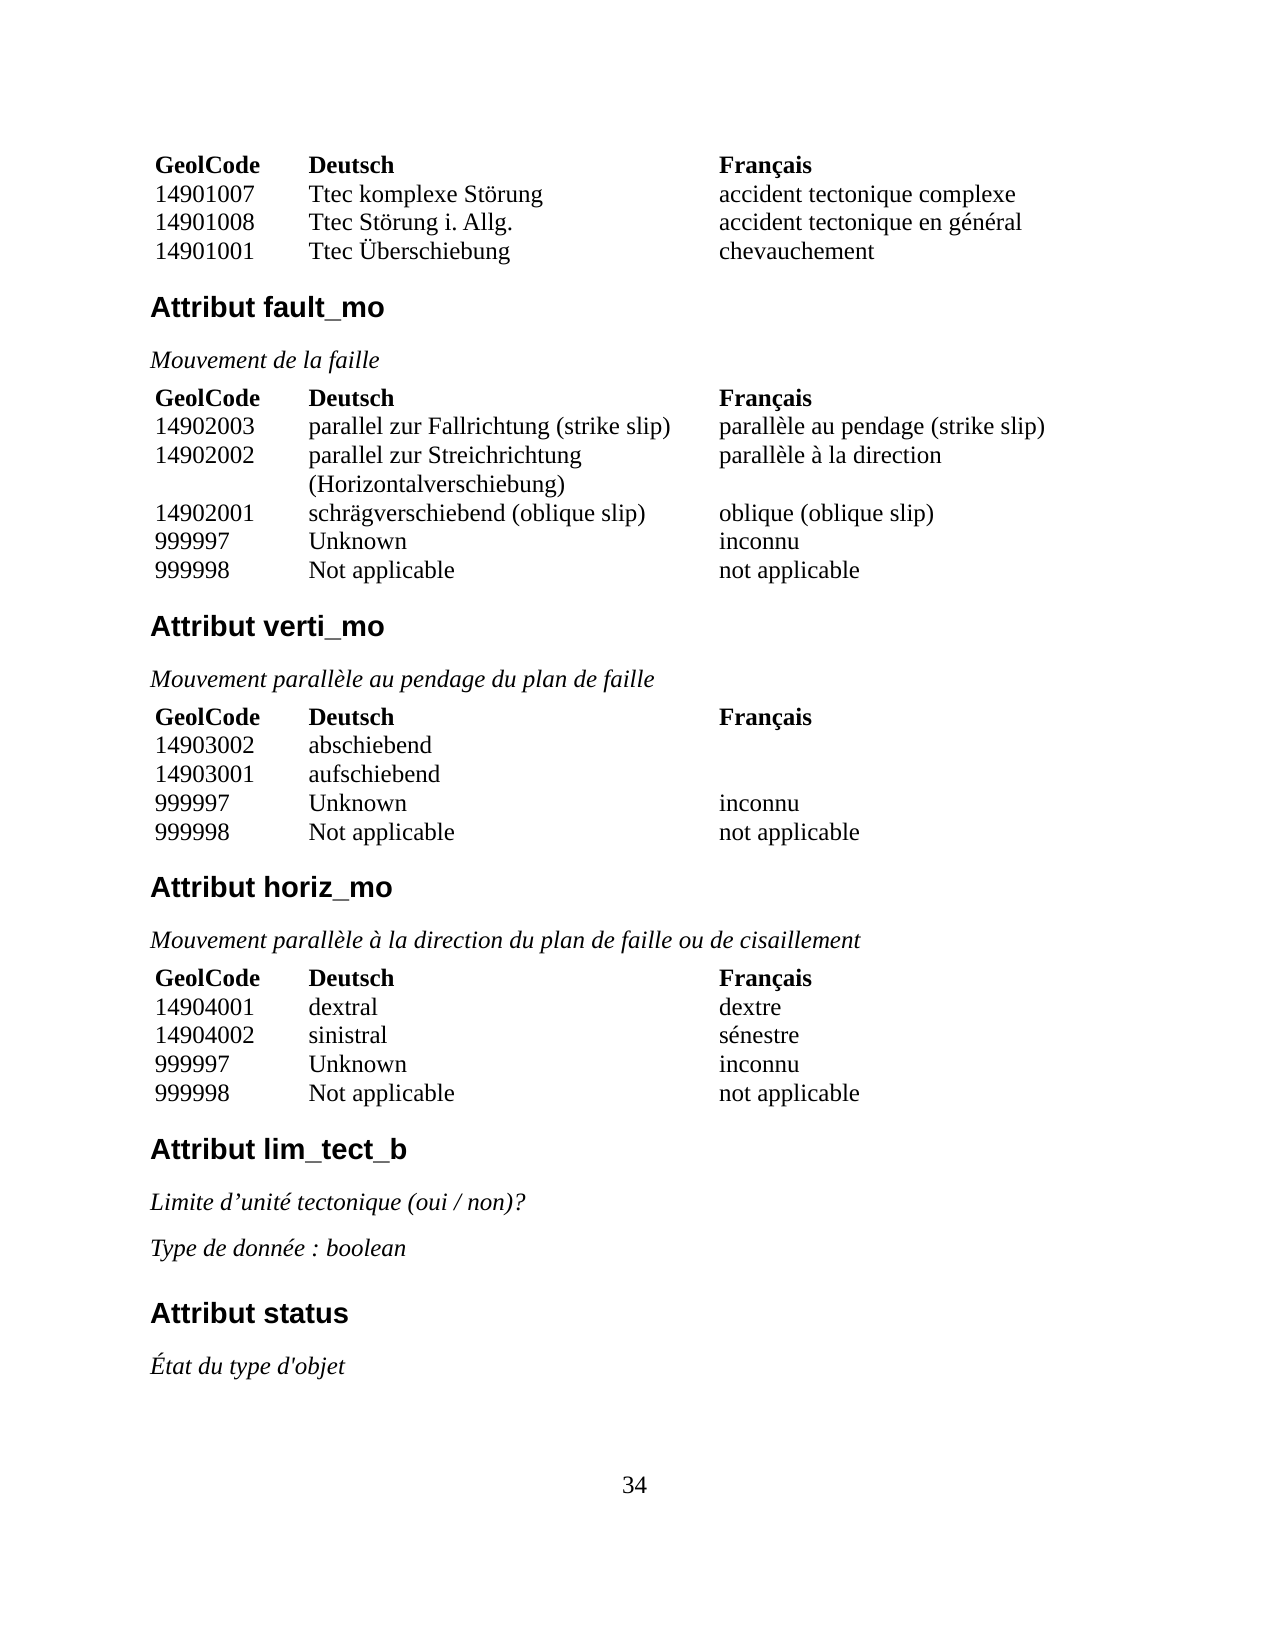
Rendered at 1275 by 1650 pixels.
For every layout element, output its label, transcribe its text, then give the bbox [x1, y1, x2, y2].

table_cell parallèle au pendage (strike slip) [714, 411, 1125, 440]
table_header Français [714, 383, 1125, 411]
table_cell sinistral [304, 1021, 714, 1049]
table_cell parallel zur Fallrichtung (strike slip) [304, 411, 714, 440]
table_cell 14901008 [150, 208, 304, 236]
table_cell 999998 [150, 817, 304, 845]
table_cell Ttec komplexe Störung [304, 179, 714, 207]
table_cell 14903002 [150, 730, 304, 759]
table_header Deutsch [304, 963, 714, 992]
table_cell accident tectonique complexe [714, 179, 1125, 207]
table_cell Not applicable [304, 555, 714, 584]
table_cell chevauchement [714, 236, 1125, 265]
table_cell not applicable [714, 1078, 1125, 1107]
table_cell 999997 [150, 1049, 304, 1078]
table_cell 999997 [150, 526, 304, 555]
table_header Français [714, 963, 1125, 992]
table_header Deutsch [304, 383, 714, 411]
table_cell sénestre [714, 1021, 1125, 1049]
table_cell 14902003 [150, 411, 304, 440]
table_cell 14901001 [150, 236, 304, 265]
table_cell inconnu [714, 788, 1125, 817]
table_cell 14904002 [150, 1021, 304, 1049]
table_cell 999998 [150, 1078, 304, 1107]
table_header GeolCode [150, 150, 304, 179]
subtitle Attribut verti_mo [150, 609, 1125, 642]
subtitle Attribut lim_tect_b [150, 1132, 1125, 1165]
subtitle Attribut horiz_mo [150, 870, 1125, 904]
table_header GeolCode [150, 702, 304, 730]
table_cell parallèle à la direction [714, 440, 1125, 498]
subtitle Attribut status [150, 1296, 1125, 1330]
table_header Deutsch [304, 702, 714, 730]
table_cell Not applicable [304, 1078, 714, 1107]
table_header Français [714, 702, 1125, 730]
table_cell oblique (oblique slip) [714, 498, 1125, 526]
table_cell [714, 759, 1125, 788]
table_cell 999997 [150, 788, 304, 817]
table_cell inconnu [714, 526, 1125, 555]
table_cell 14902001 [150, 498, 304, 526]
table_header GeolCode [150, 963, 304, 992]
table_cell Not applicable [304, 817, 714, 845]
table_cell dextral [304, 992, 714, 1021]
table_cell not applicable [714, 555, 1125, 584]
table_cell 14901007 [150, 179, 304, 207]
table_cell Ttec Überschiebung [304, 236, 714, 265]
table_cell inconnu [714, 1049, 1125, 1078]
table_cell 14904001 [150, 992, 304, 1021]
table_cell Unknown [304, 526, 714, 555]
table_header Deutsch [304, 150, 714, 179]
table_cell parallel zur Streichrichtung (Horizontalverschiebung) [304, 440, 714, 498]
table_cell 14903001 [150, 759, 304, 788]
table_cell accident tectonique en général [714, 208, 1125, 236]
text Type de donnée : boolean [150, 1233, 1125, 1262]
table_cell Ttec Störung i. Allg. [304, 208, 714, 236]
table_cell 999998 [150, 555, 304, 584]
subtitle Attribut fault_mo [150, 290, 1125, 323]
table_cell aufschiebend [304, 759, 714, 788]
text Mouvement parallèle à la direction du plan de faille ou de cisaillement [150, 925, 1125, 954]
table_cell 14902002 [150, 440, 304, 498]
table_cell not applicable [714, 817, 1125, 845]
table_cell abschiebend [304, 730, 714, 759]
table_header Français [714, 150, 1125, 179]
text Mouvement de la faille [150, 345, 1125, 374]
text Limite d’unité tectonique (oui / non)? [150, 1187, 1125, 1216]
table_cell dextre [714, 992, 1125, 1021]
table_cell Unknown [304, 788, 714, 817]
table_cell schrägverschiebend (oblique slip) [304, 498, 714, 526]
table_cell Unknown [304, 1049, 714, 1078]
text État du type d'objet [150, 1351, 1125, 1380]
table_header GeolCode [150, 383, 304, 411]
table_cell [714, 730, 1125, 759]
text Mouvement parallèle au pendage du plan de faille [150, 664, 1125, 693]
